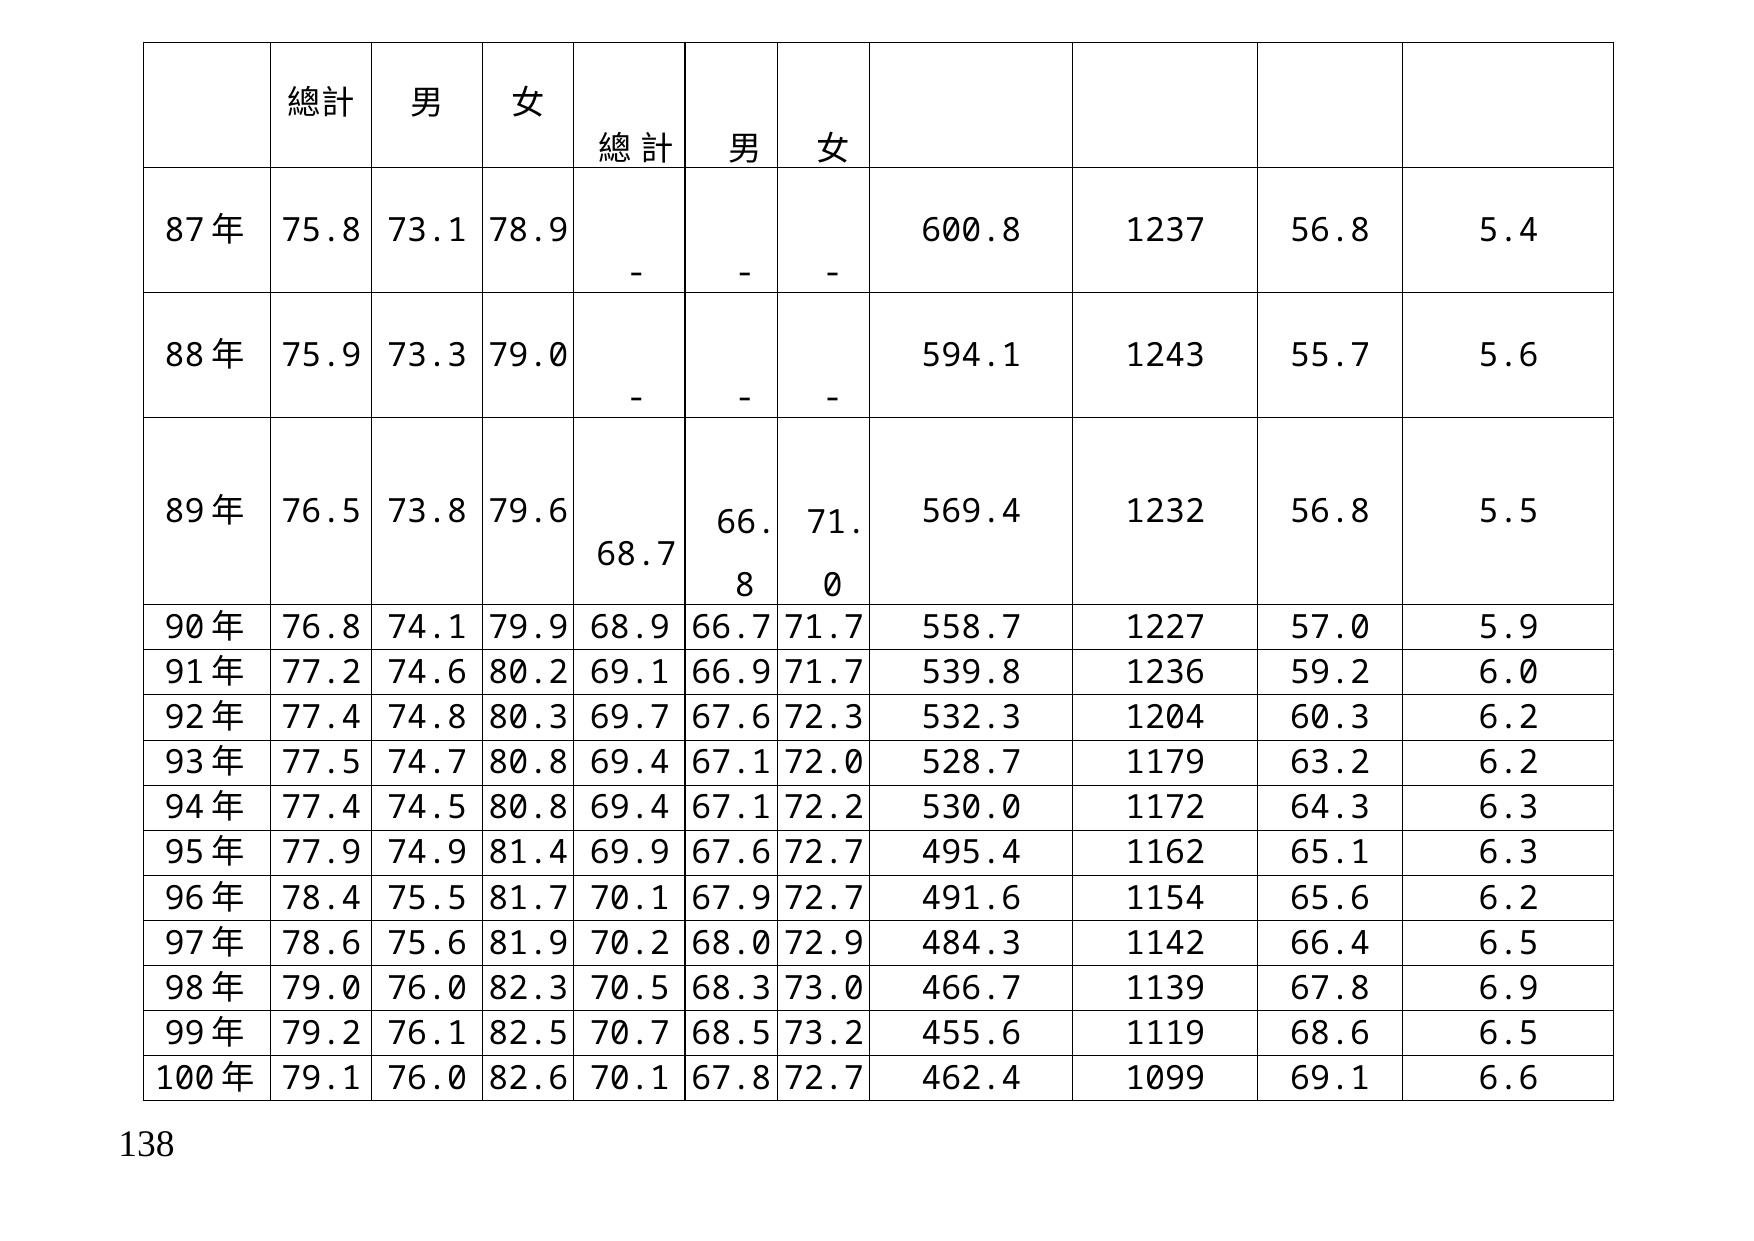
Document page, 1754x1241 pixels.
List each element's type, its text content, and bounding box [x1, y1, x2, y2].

table_cell 72.7 [778, 1056, 869, 1100]
table_cell 1139 [1073, 966, 1257, 1010]
table_cell 91年 [144, 650, 270, 694]
table_cell 462.4 [870, 1056, 1072, 1100]
table_cell 495.4 [870, 831, 1072, 875]
table_cell 80.3 [483, 695, 573, 739]
table_cell 76.5 [271, 418, 371, 604]
table_cell 75.9 [271, 293, 371, 417]
table_cell 64.3 [1258, 786, 1402, 830]
table_cell 75.8 [271, 168, 371, 292]
table_cell 77.4 [271, 695, 371, 739]
table_cell 69.7 [574, 695, 684, 739]
table_cell 72.3 [778, 695, 869, 739]
table_cell 77.9 [271, 831, 371, 875]
table_cell 532.3 [870, 695, 1072, 739]
table_cell 76.8 [271, 605, 371, 649]
table_cell 94年 [144, 786, 270, 830]
table_cell 66.8 [686, 418, 777, 604]
table_cell 69.4 [574, 741, 684, 784]
table_cell - [574, 168, 684, 292]
table_cell 73.3 [372, 293, 482, 417]
table_cell 96年 [144, 876, 270, 920]
table_cell 74.5 [372, 786, 482, 830]
table_cell 70.5 [574, 966, 684, 1010]
table_cell 66.4 [1258, 921, 1402, 965]
table_cell 6.2 [1403, 741, 1613, 784]
table_cell 總計 [574, 43, 684, 167]
table_cell 72.9 [778, 921, 869, 965]
table_cell 95年 [144, 831, 270, 875]
table_header [1258, 43, 1402, 167]
table_cell 67.6 [686, 695, 777, 739]
table_cell 455.6 [870, 1011, 1072, 1055]
table_cell 71.7 [778, 650, 869, 694]
table_cell 6.3 [1403, 831, 1613, 875]
table_cell 100年 [144, 1056, 270, 1100]
table_cell 79.9 [483, 605, 573, 649]
table_cell 72.0 [778, 741, 869, 784]
table_cell 56.8 [1258, 418, 1402, 604]
table_cell 77.2 [271, 650, 371, 694]
table_cell 484.3 [870, 921, 1072, 965]
table_cell 76.0 [372, 966, 482, 1010]
table_cell 6.9 [1403, 966, 1613, 1010]
table_cell 82.5 [483, 1011, 573, 1055]
table_cell 73.0 [778, 966, 869, 1010]
table_cell 6.6 [1403, 1056, 1613, 1100]
table_cell 66.7 [686, 605, 777, 649]
table_cell 80.2 [483, 650, 573, 694]
table_cell 73.8 [372, 418, 482, 604]
table_cell 1172 [1073, 786, 1257, 830]
table_cell 68.9 [574, 605, 684, 649]
table_header [1073, 43, 1257, 167]
table_cell 56.8 [1258, 168, 1402, 292]
table_cell 5.9 [1403, 605, 1613, 649]
table_cell 69.1 [1258, 1056, 1402, 1100]
table_cell - [574, 293, 684, 417]
table_cell 600.8 [870, 168, 1072, 292]
table_cell 71.0 [778, 418, 869, 604]
table_cell 59.2 [1258, 650, 1402, 694]
table_cell 74.9 [372, 831, 482, 875]
table_cell 69.4 [574, 786, 684, 830]
table_cell 79.1 [271, 1056, 371, 1100]
table_cell 70.2 [574, 921, 684, 965]
table_cell 539.8 [870, 650, 1072, 694]
table_cell 70.7 [574, 1011, 684, 1055]
table_cell - [686, 293, 777, 417]
table_cell 67.8 [686, 1056, 777, 1100]
table_cell 97年 [144, 921, 270, 965]
table_cell 79.2 [271, 1011, 371, 1055]
table_cell 女 [483, 43, 573, 167]
table_cell 72.2 [778, 786, 869, 830]
table_cell 87年 [144, 168, 270, 292]
table_cell 78.6 [271, 921, 371, 965]
table_cell 69.9 [574, 831, 684, 875]
table_cell 總計 [271, 43, 371, 167]
table_cell 79.0 [271, 966, 371, 1010]
table_cell 80.8 [483, 786, 573, 830]
table_cell 78.4 [271, 876, 371, 920]
table_cell 530.0 [870, 786, 1072, 830]
table_cell 70.1 [574, 876, 684, 920]
table_cell 6.2 [1403, 876, 1613, 920]
table_cell 77.4 [271, 786, 371, 830]
table_cell 65.6 [1258, 876, 1402, 920]
table_cell 81.4 [483, 831, 573, 875]
table_cell 80.8 [483, 741, 573, 784]
table_cell - [778, 293, 869, 417]
table_cell 76.1 [372, 1011, 482, 1055]
table_cell 5.6 [1403, 293, 1613, 417]
table_cell 81.7 [483, 876, 573, 920]
table_cell - [778, 168, 869, 292]
table_cell 92年 [144, 695, 270, 739]
table_cell 73.1 [372, 168, 482, 292]
table_cell 528.7 [870, 741, 1072, 784]
table_cell 6.3 [1403, 786, 1613, 830]
table_cell 569.4 [870, 418, 1072, 604]
table_cell 74.8 [372, 695, 482, 739]
table_cell 63.2 [1258, 741, 1402, 784]
table_cell 女 [778, 43, 869, 167]
table_cell 65.1 [1258, 831, 1402, 875]
table_cell 72.7 [778, 831, 869, 875]
table_cell 1204 [1073, 695, 1257, 739]
table_cell 594.1 [870, 293, 1072, 417]
table_cell 79.0 [483, 293, 573, 417]
table_cell 75.6 [372, 921, 482, 965]
table_cell 68.5 [686, 1011, 777, 1055]
table_cell 82.6 [483, 1056, 573, 1100]
table_cell 81.9 [483, 921, 573, 965]
table_cell 77.5 [271, 741, 371, 784]
table_cell 74.6 [372, 650, 482, 694]
table_cell 1237 [1073, 168, 1257, 292]
table_cell 72.7 [778, 876, 869, 920]
table_cell 93年 [144, 741, 270, 784]
table_cell 68.6 [1258, 1011, 1402, 1055]
table_cell 73.2 [778, 1011, 869, 1055]
table_cell 79.6 [483, 418, 573, 604]
table_cell 89年 [144, 418, 270, 604]
table_cell 67.9 [686, 876, 777, 920]
table_cell 68.3 [686, 966, 777, 1010]
table_cell 78.9 [483, 168, 573, 292]
table_cell 1142 [1073, 921, 1257, 965]
table_cell 男 [686, 43, 777, 167]
table_cell 82.3 [483, 966, 573, 1010]
table_cell 70.1 [574, 1056, 684, 1100]
table_cell 6.5 [1403, 1011, 1613, 1055]
table_cell 1232 [1073, 418, 1257, 604]
table_cell 68.0 [686, 921, 777, 965]
table_cell 6.0 [1403, 650, 1613, 694]
table_cell 5.4 [1403, 168, 1613, 292]
table_cell 1243 [1073, 293, 1257, 417]
table_cell 1227 [1073, 605, 1257, 649]
table_cell 68.7 [574, 418, 684, 604]
table_cell 67.1 [686, 786, 777, 830]
table_cell 90年 [144, 605, 270, 649]
table_cell 1119 [1073, 1011, 1257, 1055]
table_cell 69.1 [574, 650, 684, 694]
table_cell - [686, 168, 777, 292]
table_cell 5.5 [1403, 418, 1613, 604]
table_cell 55.7 [1258, 293, 1402, 417]
table_cell 67.8 [1258, 966, 1402, 1010]
table_cell 74.7 [372, 741, 482, 784]
table_header [144, 43, 270, 167]
table_header [1403, 43, 1613, 167]
table_cell 1236 [1073, 650, 1257, 694]
table_cell 76.0 [372, 1056, 482, 1100]
table_cell 60.3 [1258, 695, 1402, 739]
table_cell 1099 [1073, 1056, 1257, 1100]
table_cell 491.6 [870, 876, 1072, 920]
table_cell 1179 [1073, 741, 1257, 784]
table_cell 6.2 [1403, 695, 1613, 739]
table_cell 88年 [144, 293, 270, 417]
table_cell 75.5 [372, 876, 482, 920]
table_cell 66.9 [686, 650, 777, 694]
table_cell 67.1 [686, 741, 777, 784]
table_cell 男 [372, 43, 482, 167]
table_cell 1162 [1073, 831, 1257, 875]
table_cell 57.0 [1258, 605, 1402, 649]
table_cell 6.5 [1403, 921, 1613, 965]
table_cell 98年 [144, 966, 270, 1010]
table_cell 558.7 [870, 605, 1072, 649]
table_cell 67.6 [686, 831, 777, 875]
table_cell 74.1 [372, 605, 482, 649]
table_cell 71.7 [778, 605, 869, 649]
table_cell 466.7 [870, 966, 1072, 1010]
table_cell 99年 [144, 1011, 270, 1055]
table_cell 1154 [1073, 876, 1257, 920]
table_header [870, 43, 1072, 167]
